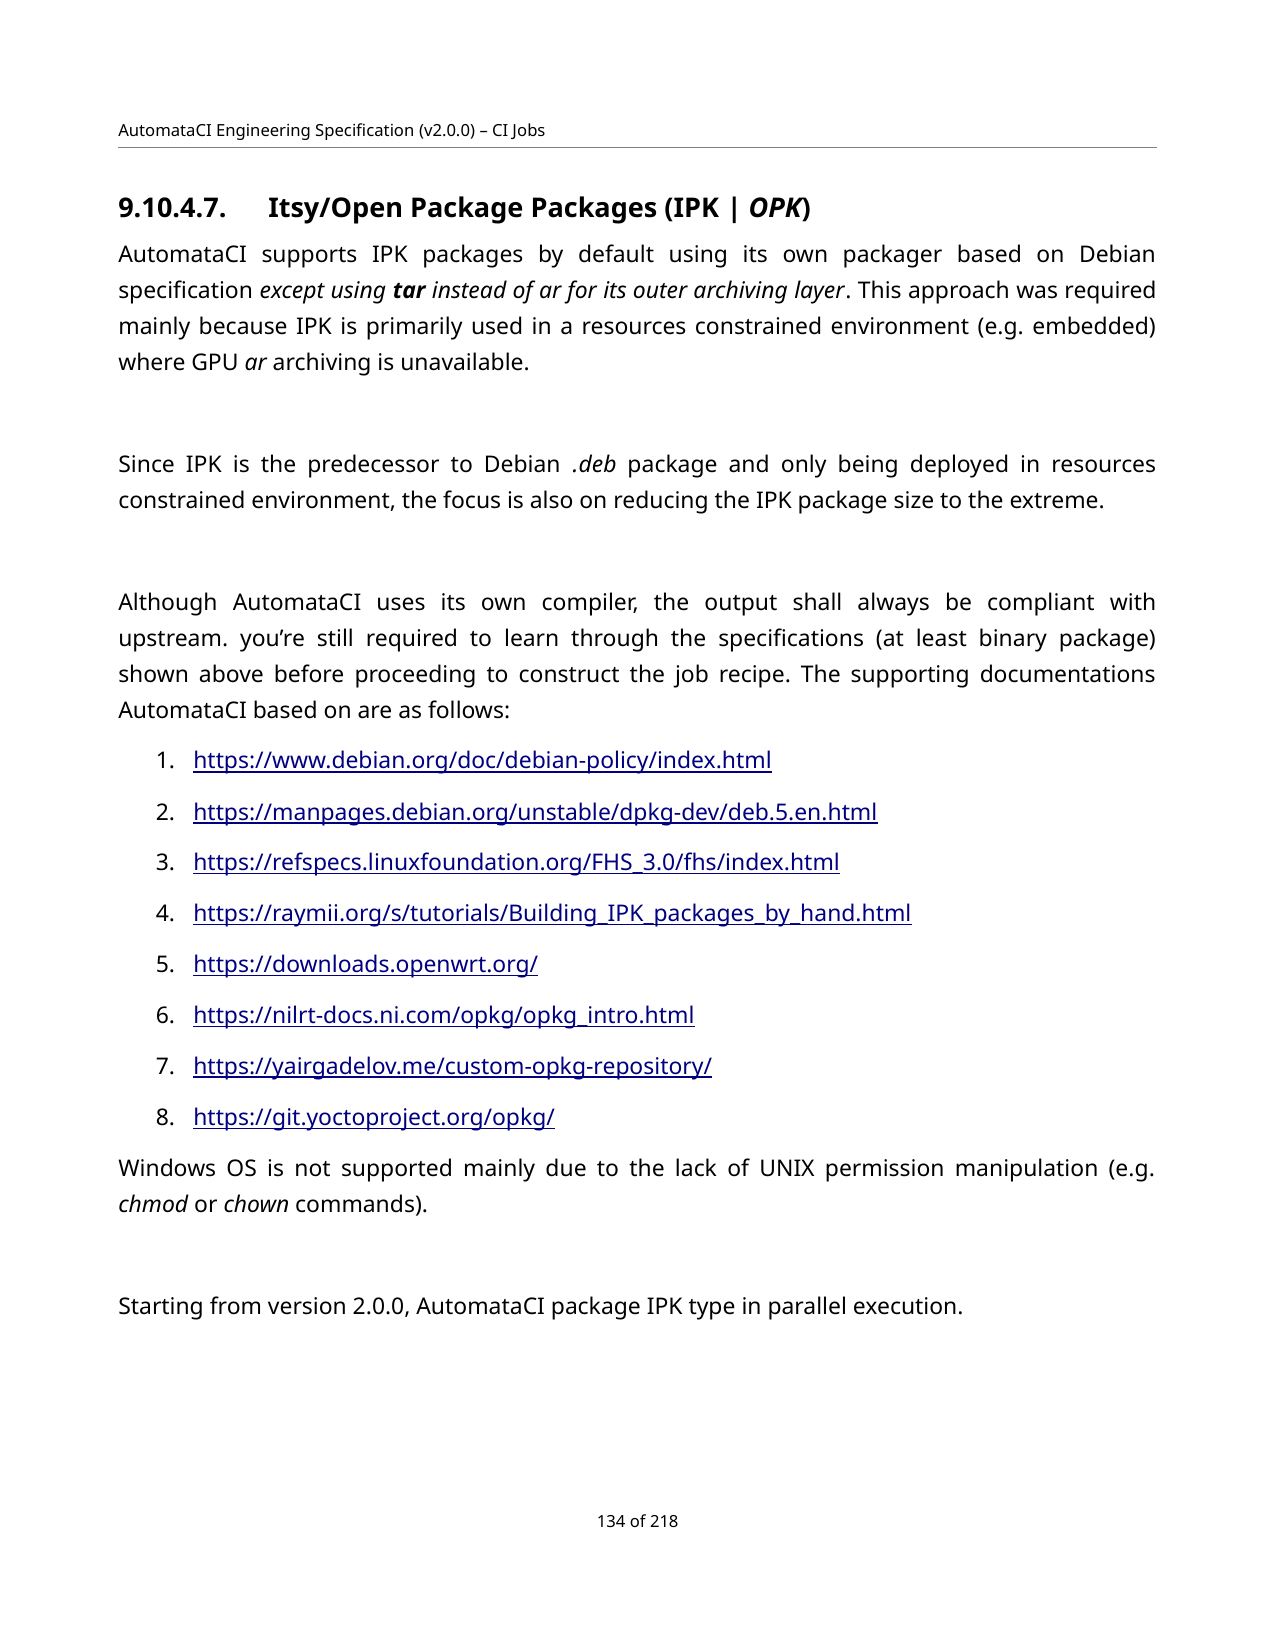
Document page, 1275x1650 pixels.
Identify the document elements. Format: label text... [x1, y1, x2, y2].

text Although AutomataCI uses its own compiler, the output shall always be compliant with upstream. you’re still required to learn through the specifications (at least binary package) shown above before proceeding to construct the job recipe. The supporting documentations AutomataCI based on are as follows: [118, 586, 1157, 725]
list https://git.yoctoproject.org/opkg/ [156, 1101, 1157, 1132]
subtitle Itsy/Open Package Packages (IPK | OPK) [118, 189, 1157, 226]
text Windows OS is not supported mainly due to the lack of UNIX permission manipulation (e.g. chmod or chown commands). [118, 1152, 1157, 1219]
list https://manpages.debian.org/unstable/dpkg-dev/deb.5.en.html [156, 795, 1157, 827]
list https://www.debian.org/doc/debian-policy/index.html [156, 744, 1157, 776]
list https://downloads.openwrt.org/ [156, 948, 1157, 979]
list https://raymii.org/s/tutorials/Building_IPK_packages_by_hand.html [156, 897, 1157, 928]
text AutomataCI supports IPK packages by default using its own packager based on Debian specification except using tar instead of ar for its outer archiving layer. This approach was required mainly because IPK is primarily used in a resources constrained environment (e.g. embedded) where GPU ar archiving is unavailable. [118, 238, 1157, 377]
list https://refspecs.linuxfoundation.org/FHS_3.0/fhs/index.html [156, 846, 1157, 878]
list https://yairgadelov.me/custom-opkg-repository/ [156, 1050, 1157, 1081]
text Starting from version 2.0.0, AutomataCI package IPK type in parallel execution. [118, 1290, 1157, 1321]
text Since IPK is the predecessor to Debian .deb package and only being deployed in resources constrained environment, the focus is also on reducing the IPK package size to the extreme. [118, 448, 1157, 515]
list https://nilrt-docs.ni.com/opkg/opkg_intro.html [156, 999, 1157, 1030]
